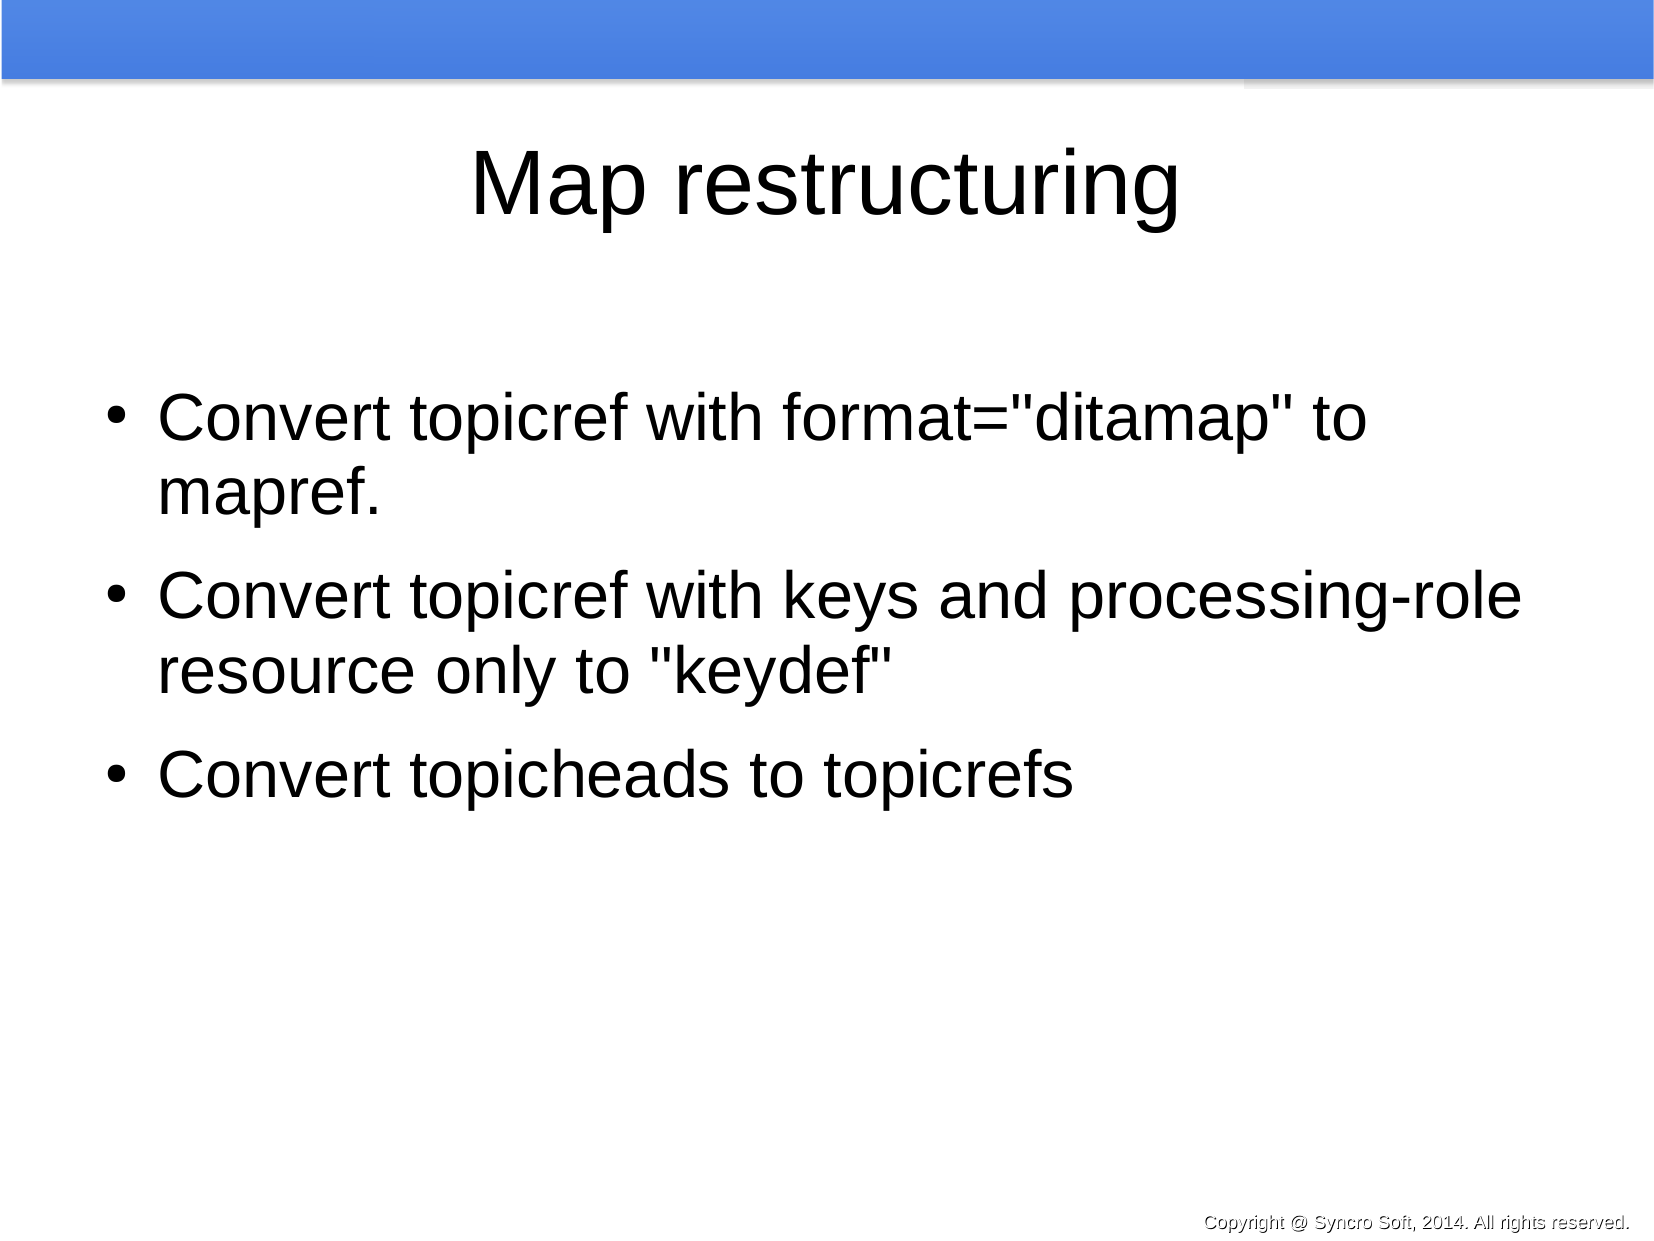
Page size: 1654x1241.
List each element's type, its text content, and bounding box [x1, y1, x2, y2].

title Map restructuring [82, 78, 1571, 287]
list Convert topicref with format="ditamap" to mapref. Convert topicref with keys and processing-role resource only to "keydef" Convert topicheads to topicrefs [86, 275, 1576, 1201]
picture [1, 0, 1654, 89]
